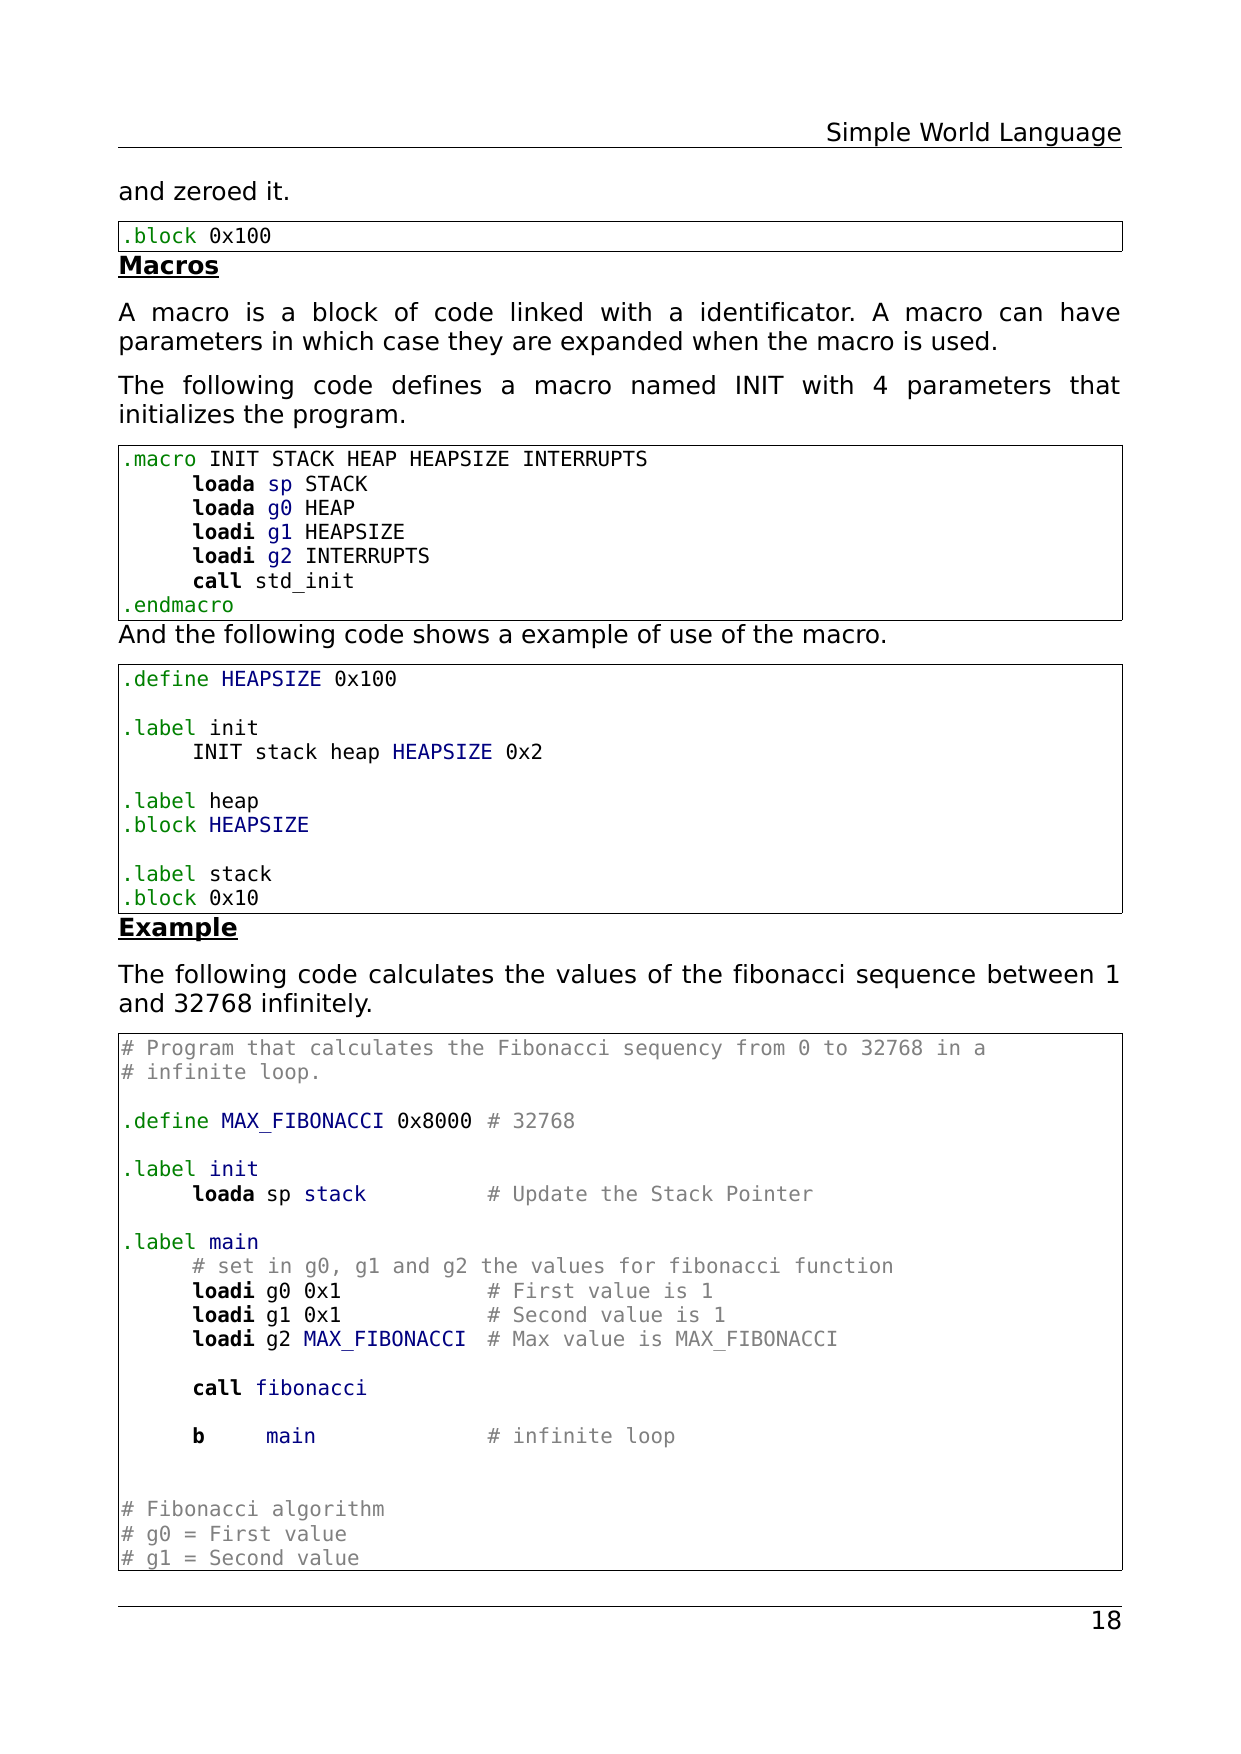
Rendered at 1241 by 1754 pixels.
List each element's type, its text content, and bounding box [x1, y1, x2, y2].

text loada sp stack # Update the Stack Pointer [119, 1179, 1122, 1206]
text .label init [119, 1154, 1122, 1179]
text And the following code shows a example of use of the macro. [118, 621, 1122, 649]
text .block 0x10 [119, 883, 1122, 913]
text call fibonacci [119, 1373, 1122, 1400]
text loadi g1 HEAPSIZE [119, 517, 1122, 542]
text .endmacro [119, 590, 1122, 620]
text call std_init [119, 566, 1122, 590]
text The following code defines a macro named INIT with 4 parameters that initializes the program. [118, 371, 1122, 430]
text .label stack [119, 858, 1122, 883]
text loadi g1 0x1 # Second value is 1 [119, 1300, 1122, 1324]
text loadi g2 MAX_FIBONACCI # Max value is MAX_FIBONACCI [119, 1324, 1122, 1352]
text .define HEAPSIZE 0x100 [119, 665, 1122, 692]
title Example [118, 914, 1122, 942]
title Macros [118, 252, 1122, 281]
text .block 0x100 [119, 222, 1122, 251]
text # g0 = First value [119, 1518, 1122, 1543]
text .label heap [119, 786, 1122, 810]
text .label main [119, 1227, 1122, 1252]
text # Program that calculates the Fibonacci sequency from 0 to 32768 in a [119, 1034, 1122, 1057]
text # infinite loop. [119, 1057, 1122, 1085]
text loadi g2 INTERRUPTS [119, 542, 1122, 566]
text b main # infinite loop [119, 1421, 1122, 1449]
text loada sp STACK [119, 469, 1122, 493]
text # set in g0, g1 and g2 the values for fibonacci function [119, 1252, 1122, 1276]
text The following code calculates the values of the fibonacci sequence between 1 and 32768 infinitely. [118, 960, 1122, 1018]
text .label init [119, 713, 1122, 737]
text .define MAX_FIBONACCI 0x8000 # 32768 [119, 1106, 1122, 1133]
text INIT stack heap HEAPSIZE 0x2 [119, 737, 1122, 764]
text A macro is a block of code linked with a identificator. A macro can have parameters in which case they are expanded when the macro is used. [118, 298, 1122, 357]
text .macro INIT STACK HEAP HEAPSIZE INTERRUPTS [119, 446, 1122, 469]
text # g1 = Second value [119, 1543, 1122, 1570]
text loadi g0 0x1 # First value is 1 [119, 1276, 1122, 1300]
text loada g0 HEAP [119, 493, 1122, 517]
text .block HEAPSIZE [119, 810, 1122, 837]
text # Fibonacci algorithm [119, 1494, 1122, 1518]
text and zeroed it. [118, 177, 1122, 206]
